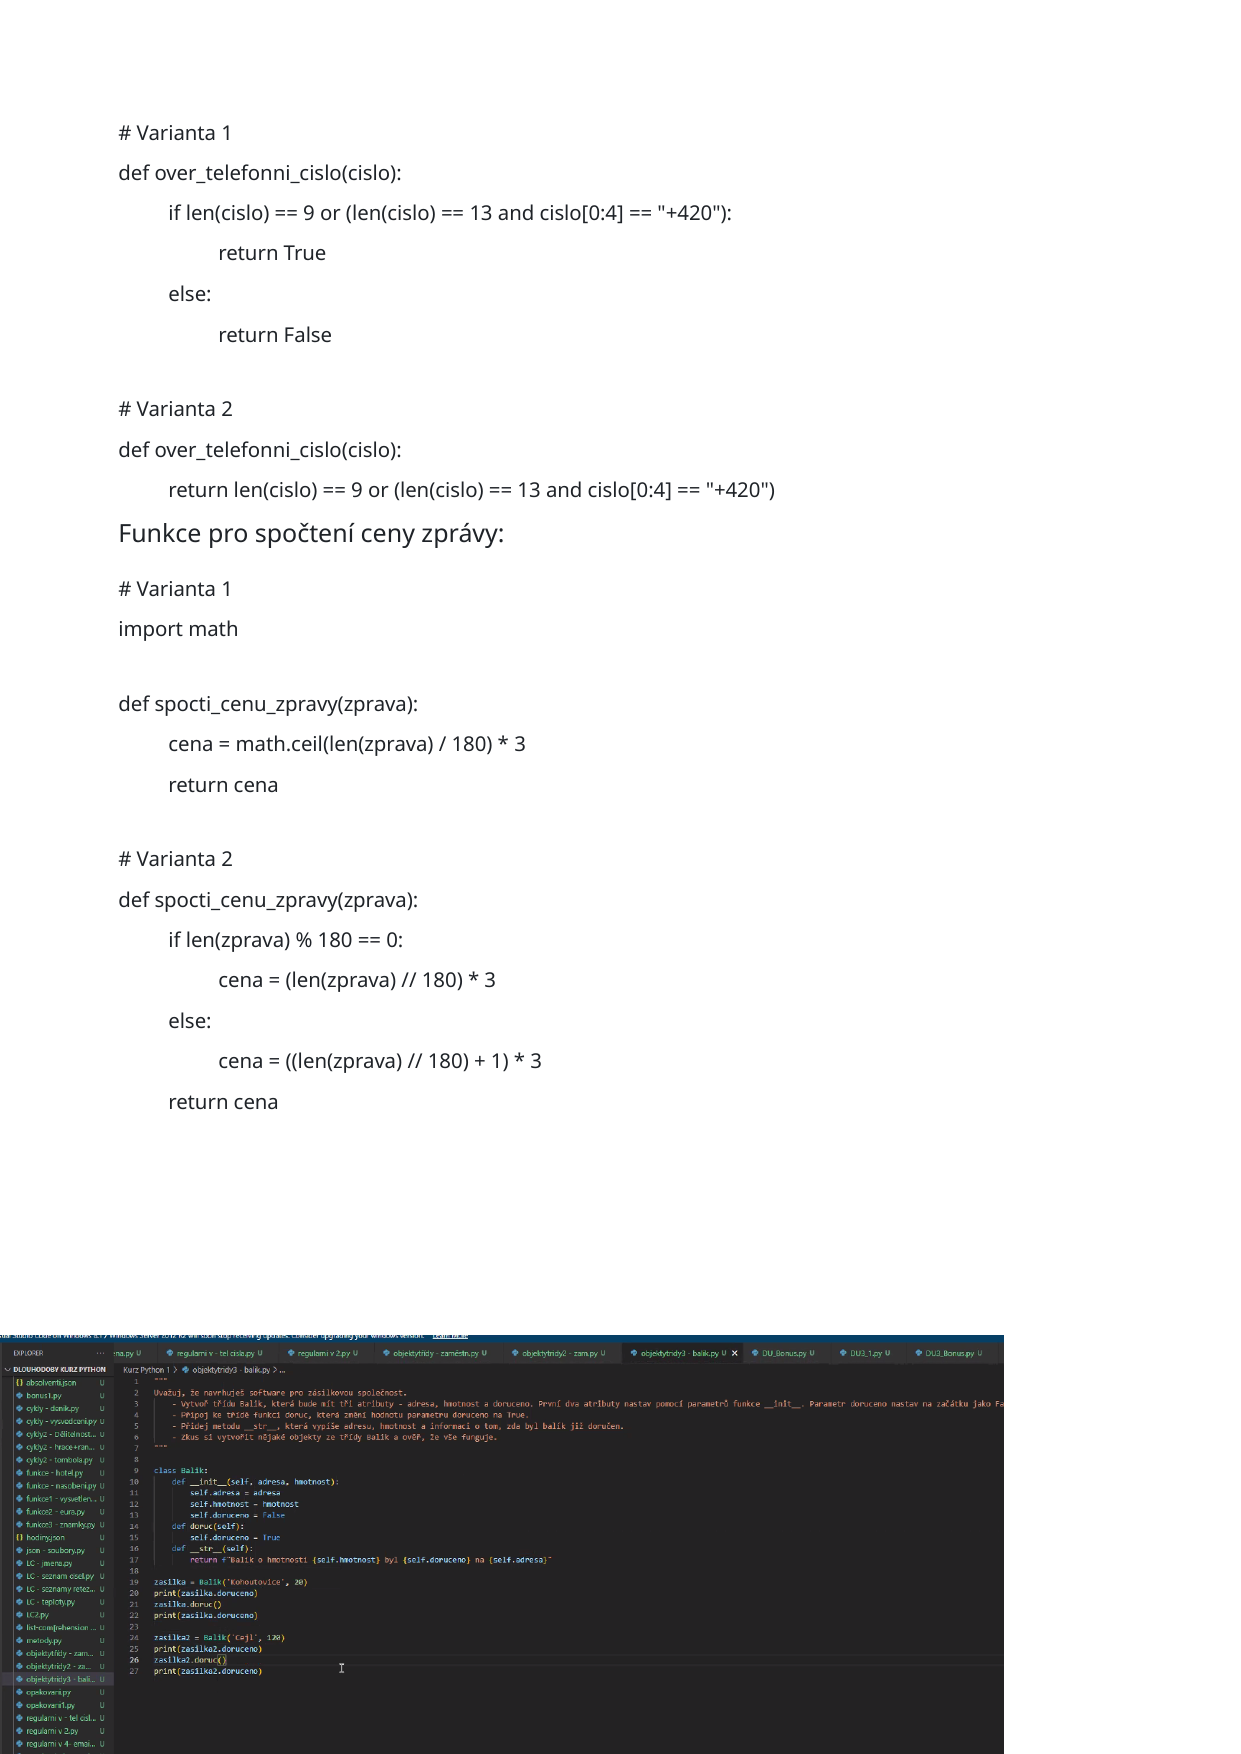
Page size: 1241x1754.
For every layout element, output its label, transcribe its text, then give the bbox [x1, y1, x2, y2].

picture [0, 1335, 1004, 1754]
text # Varianta 1 [118, 118, 1122, 146]
text def over_telefonni_cislo(cislo): [118, 435, 1122, 463]
text return False [118, 320, 1122, 348]
text cena = math.ceil(len(zprava) / 180) * 3 [118, 729, 1122, 758]
text cena = (len(zprava) // 180) * 3 [118, 966, 1122, 994]
text # Varianta 2 [118, 395, 1122, 423]
text Funkce pro spočtení ceny zprávy: [118, 516, 1122, 550]
text def spocti_cenu_zpravy(zprava): [118, 689, 1122, 717]
text return cena [118, 770, 1122, 798]
text import math [118, 615, 1122, 643]
text cena = ((len(zprava) // 180) + 1) * 3 [118, 1047, 1122, 1075]
text else: [118, 279, 1122, 308]
text return True [118, 239, 1122, 267]
text # Varianta 1 [118, 575, 1122, 603]
text def over_telefonni_cislo(cislo): [118, 158, 1122, 186]
text def spocti_cenu_zpravy(zprava): [118, 885, 1122, 913]
text return len(cislo) == 9 or (len(cislo) == 13 and cislo[0:4] == "+420") [118, 475, 1122, 503]
text if len(zprava) % 180 == 0: [118, 925, 1122, 953]
text return cena [118, 1088, 1122, 1116]
text if len(cislo) == 9 or (len(cislo) == 13 and cislo[0:4] == "+420"): [118, 198, 1122, 226]
text else: [118, 1007, 1122, 1034]
text # Varianta 2 [118, 845, 1122, 873]
